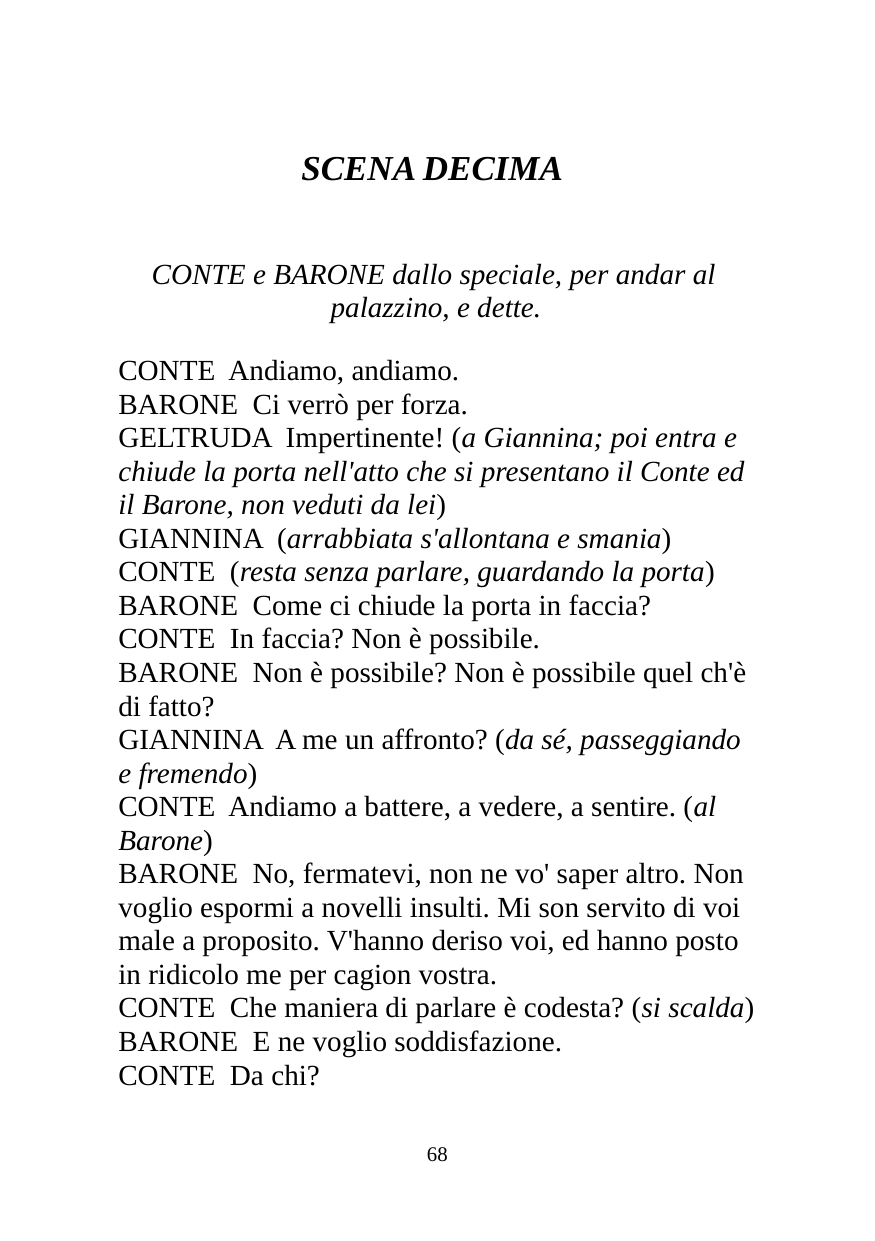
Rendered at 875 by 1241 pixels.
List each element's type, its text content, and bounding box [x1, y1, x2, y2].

text GELTRUDA Impertinente! (a Giannina; poi entra e chiude la porta nell'atto che si presentano il Conte ed il Barone, non veduti da lei) [118, 420, 756, 521]
text GIANNINA (arrabbiata s'allontana e smania) [118, 521, 756, 554]
text BARONE E ne voglio soddisfazione. [118, 1024, 756, 1058]
text GIANNINA A me un affronto? (da sé, passeggiando e fremendo) [118, 722, 756, 789]
text CONTE In faccia? Non è possibile. [118, 622, 756, 655]
text BARONE No, fermatevi, non ne vo' saper altro. Non voglio espormi a novelli insulti. Mi son servito di voi male a proposito. V'hanno deriso voi, ed hanno posto in ridicolo me per cagion vostra. [118, 856, 756, 991]
text CONTE e BARONE dallo speciale, per andar al palazzino, e dette. [118, 257, 756, 324]
text BARONE Ci verrò per forza. [118, 387, 756, 420]
text CONTE Che maniera di parlare è codesta? (si scalda) [118, 991, 756, 1024]
text BARONE Non è possibile? Non è possibile quel ch'è di fatto? [118, 655, 756, 722]
text CONTE Andiamo, andiamo. [118, 353, 756, 387]
text CONTE Da chi? [118, 1058, 756, 1091]
text CONTE (resta senza parlare, guardando la porta) [118, 554, 756, 588]
text CONTE Andiamo a battere, a vedere, a sentire. (al Barone) [118, 789, 756, 856]
text BARONE Come ci chiude la porta in faccia? [118, 588, 756, 622]
subtitle SCENA DECIMA [118, 148, 756, 188]
